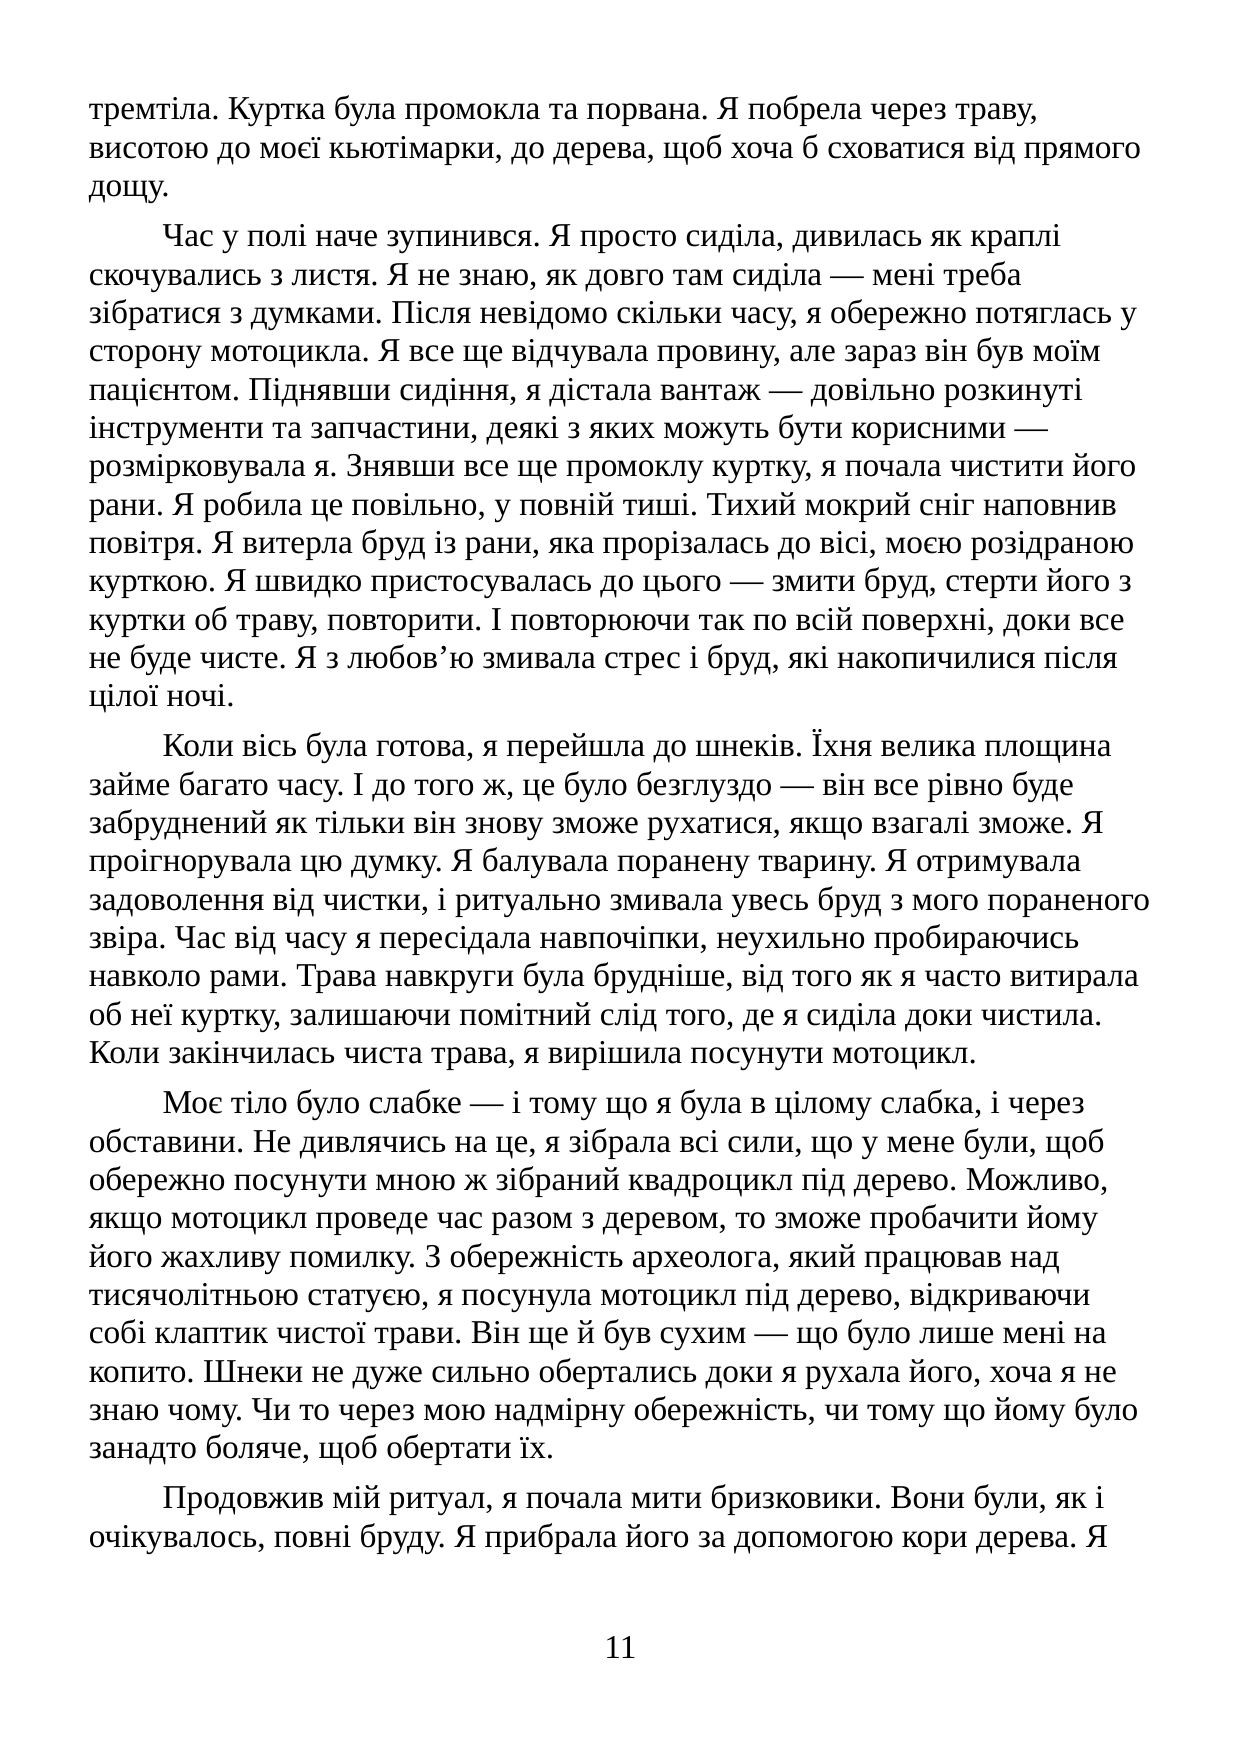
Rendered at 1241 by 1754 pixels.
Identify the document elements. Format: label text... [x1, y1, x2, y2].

text тремтіла. Куртка була промокла та порвана. Я побрела через траву, висотою до моєї кьютімарки, до дерева, щоб хоча б сховатися від прямого дощу. [88, 88, 1152, 203]
text Час у полі наче зупинився. Я просто сиділа, дивилась як краплі скочувались з листя. Я не знаю, як довго там сиділа — мені треба зібратися з думками. Після невідомо скільки часу, я обережно потяглась у сторону мотоцикла. Я все ще відчувала провину, але зараз він був моїм пацієнтом. Піднявши сидіння, я дістала вантаж — довільно розкинуті інструменти та запчастини, деякі з яких можуть бути корисними — розмірковувала я. Знявши все ще промоклу куртку, я почала чистити його рани. Я робила це повільно, у повній тиші. Тихий мокрий сніг наповнив повітря. Я витерла бруд із рани, яка прорізалась до вісі, моєю розідраною курткою. Я швидко пристосувалась до цього — змити бруд, стерти його з куртки об траву, повторити. І повторюючи так по всій поверхні, доки все не буде чисте. Я з любов’ю змивала стрес і бруд, які накопичилися після цілої ночі. [88, 215, 1152, 714]
text Продовжив мій ритуал, я почала мити бризковики. Вони були, як і очікувалось, повні бруду. Я прибрала його за допомогою кори дерева. Я [88, 1478, 1152, 1554]
text Моє тіло було слабке — і тому що я була в цілому слабка, і через обставини. Не дивлячись на це, я зібрала всі сили, що у мене були, щоб обережно посунути мною ж зібраний квадроцикл під дерево. Можливо, якщо мотоцикл проведе час разом з деревом, то зможе пробачити йому його жахливу помилку. З обережність археолога, який працював над тисячолітньою статуєю, я посунула мотоцикл під дерево, відкриваючи собі клаптик чистої трави. Він ще й був сухим — що було лише мені на копито. Шнеки не дуже сильно обертались доки я рухала його, хоча я не знаю чому. Чи то через мою надмірну обережність, чи тому що йому було занадто боляче, щоб обертати їх. [88, 1082, 1152, 1466]
text Коли вісь була готова, я перейшла до шнеків. Їхня велика площина займе багато часу. І до того ж, це було безглуздо — він все рівно буде забруднений як тільки він знову зможе рухатися, якщо взагалі зможе. Я проігнорувала цю думку. Я балувала поранену тварину. Я отримувала задоволення від чистки, і ритуально змивала увесь бруд з мого пораненого звіра. Час від часу я пересідала навпочіпки, неухильно пробираючись навколо рами. Трава навкруги була брудніше, від того як я часто витирала об неї куртку, залишаючи помітний слід того, де я сиділа доки чистила. Коли закінчилась чиста трава, я вирішила посунути мотоцикл. [88, 726, 1152, 1071]
